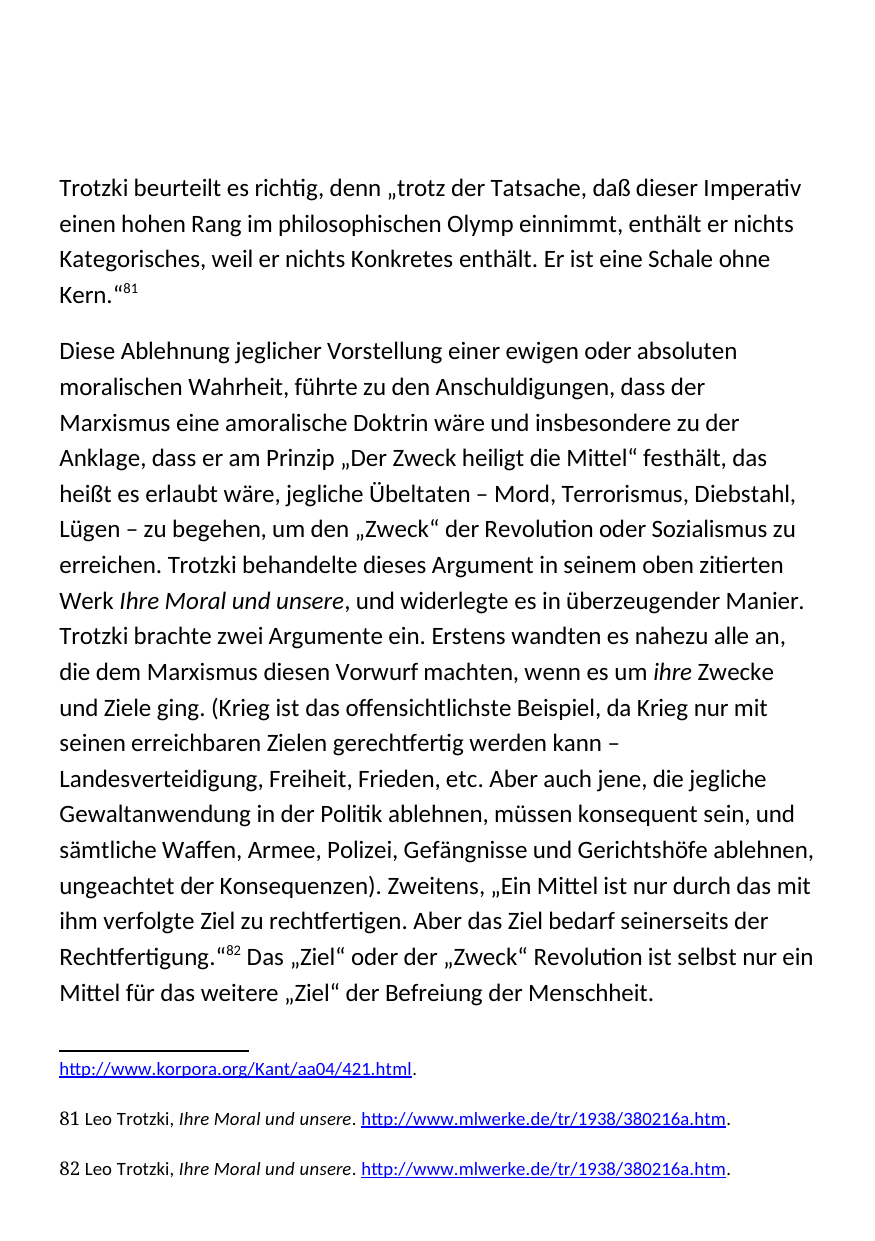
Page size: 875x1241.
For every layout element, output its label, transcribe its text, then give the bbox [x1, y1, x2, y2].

text http://www.korpora.org/Kant/aa04/421.html. [59, 1057, 815, 1080]
text Trotzki beurteilt es richtig, denn „trotz der Tatsache, daß dieser Imperativ einen hohen Rang im philosophischen Olymp einnimmt, enthält er nichts Kategorisches, weil er nichts Konkretes enthält. Er ist eine Schale ohne Kern.“ [59, 172, 815, 310]
text Leo Trotzki, Ihre Moral und unsere. http://www.mlwerke.de/tr/1938/380216a.htm. [59, 1155, 815, 1181]
text Leo Trotzki, Ihre Moral und unsere. http://www.mlwerke.de/tr/1938/380216a.htm. [59, 1104, 815, 1130]
text Diese Ablehnung jeglicher Vorstellung einer ewigen oder absoluten moralischen Wahrheit, führte zu den Anschuldigungen, dass der Marxismus eine amoralische Doktrin wäre und insbesondere zu der Anklage, dass er am Prinzip „Der Zweck heiligt die Mittel“ festhält, das heißt es erlaubt wäre, jegliche Übeltaten – Mord, Terrorismus, Diebstahl, Lügen – zu begehen, um den „Zweck“ der Revolution oder Sozialismus zu erreichen. Trotzki behandelte dieses Argument in seinem oben zitierten Werk Ihre Moral und unsere, und widerlegte es in überzeugender Manier. Trotzki brachte zwei Argumente ein. Erstens wandten es nahezu alle an, die dem Marxismus diesen Vorwurf machten, wenn es um ihre Zwecke und Ziele ging. (Krieg ist das offensichtlichste Beispiel, da Krieg nur mit seinen erreichbaren Zielen gerechtfertig werden kann – Landesverteidigung, Freiheit, Frieden, etc. Aber auch jene, die jegliche Gewaltanwendung in der Politik ablehnen, müssen konsequent sein, und sämtliche Waffen, Armee, Polizei, Gefängnisse und Gerichtshöfe ablehnen, ungeachtet der Konsequenzen). Zweitens, „Ein Mittel ist nur durch das mit ihm verfolgte Ziel zu rechtfertigen. Aber das Ziel bedarf seinerseits der Rechtfertigung.“ Das „Ziel“ oder der „Zweck“ Revolution ist selbst nur ein Mittel für das weitere „Ziel“ der Befreiung der Menschheit. [59, 335, 815, 1008]
